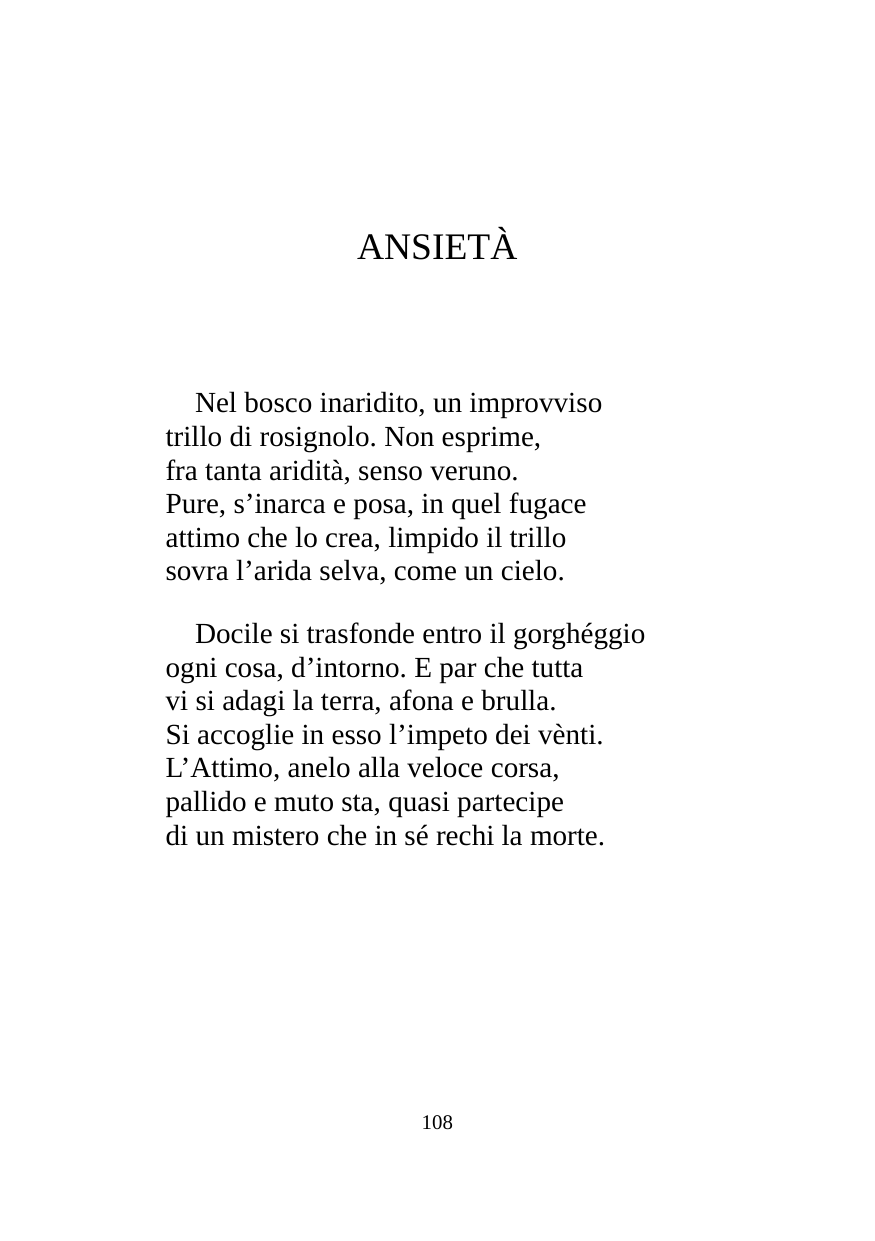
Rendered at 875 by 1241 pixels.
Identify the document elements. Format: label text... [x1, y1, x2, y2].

subtitle ANSIETÀ [106, 224, 768, 267]
text Docile si trasfonde entro il gorghéggio ogni cosa, d’intorno. E par che tutta vi si adagi la terra, afona e brulla. Si accoglie in esso l’impeto dei vènti. L’Attimo, anelo alla veloce corsa, pallido e muto sta, quasi partecipe di un mistero che in sé rechi la morte. [165, 616, 768, 851]
text Nel bosco inaridito, un improvviso trillo di rosignolo. Non esprime, fra tanta aridità, senso veruno. Pure, s’inarca e posa, in quel fugace attimo che lo crea, limpido il trillo sovra l’arida selva, come un cielo. [165, 386, 768, 587]
